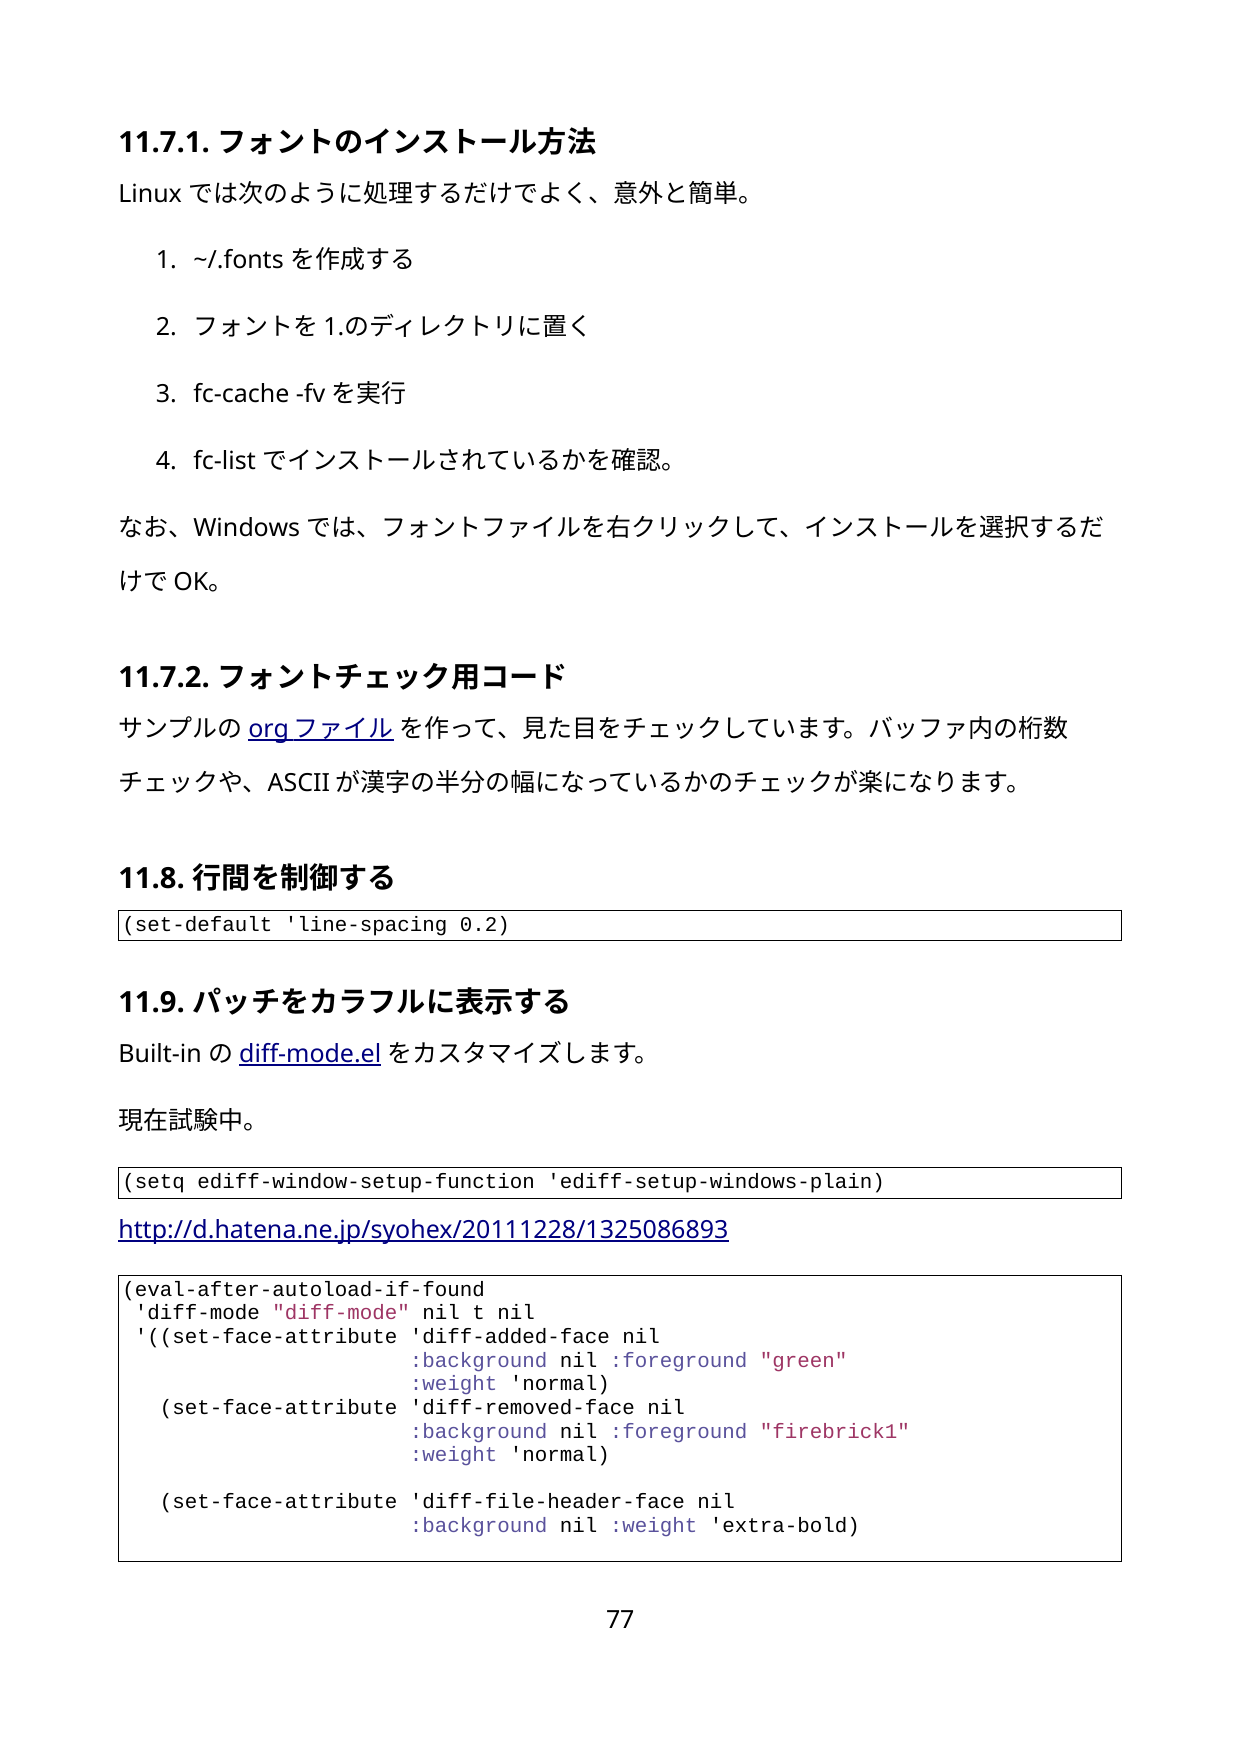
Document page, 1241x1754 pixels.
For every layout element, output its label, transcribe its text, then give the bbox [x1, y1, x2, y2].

text Linux では次のように処理するだけでよく、意外と簡単。 [118, 173, 1122, 209]
text 'diff-mode "diff-mode" nil t nil [119, 1298, 1121, 1322]
text :background nil :foreground "firebrick1" [119, 1417, 1121, 1440]
text :background nil :foreground "green" [119, 1346, 1121, 1369]
text サンプルの orgファイル を作って、見た目をチェックしています。バッファ内の桁数チェックや、ASCIIが漢字の半分の幅になっているかのチェックが楽になります。 [118, 708, 1122, 799]
text :weight 'normal) [119, 1369, 1121, 1393]
list fc-list でインストールされているかを確認。 [156, 441, 1122, 477]
text (set-default 'line-spacing 0.2) [119, 911, 1121, 940]
subtitle フォントチェック用コード [118, 654, 1122, 696]
text (eval-after-autoload-if-found [119, 1276, 1121, 1298]
list fc-cache -fv を実行 [156, 374, 1122, 410]
list フォントを1.のディレクトリに置く [156, 307, 1122, 343]
text :weight 'normal) [119, 1440, 1121, 1464]
text 現在試験中。 [118, 1100, 1122, 1137]
text (set-face-attribute 'diff-file-header-face nil [119, 1488, 1121, 1511]
list ~/.fonts を作成する [156, 240, 1122, 276]
text :background nil :weight 'extra-bold) [119, 1511, 1121, 1535]
text '((set-face-attribute 'diff-added-face nil [119, 1322, 1121, 1346]
text http://d.hatena.ne.jp/syohex/20111228/1325086893 [118, 1211, 1122, 1245]
text (setq ediff-window-setup-function 'ediff-setup-windows-plain) [119, 1168, 1121, 1198]
subtitle 行間を制御する [118, 855, 1122, 897]
subtitle フォントのインストール方法 [118, 118, 1122, 161]
text (set-face-attribute 'diff-removed-face nil [119, 1393, 1121, 1417]
text Built-in の diff-mode.el をカスタマイズします。 [118, 1033, 1122, 1070]
subtitle パッチをカラフルに表示する [118, 979, 1122, 1021]
text なお、Windows では、フォントファイルを右クリックして、インストールを選択するだけでOK。 [118, 507, 1122, 598]
